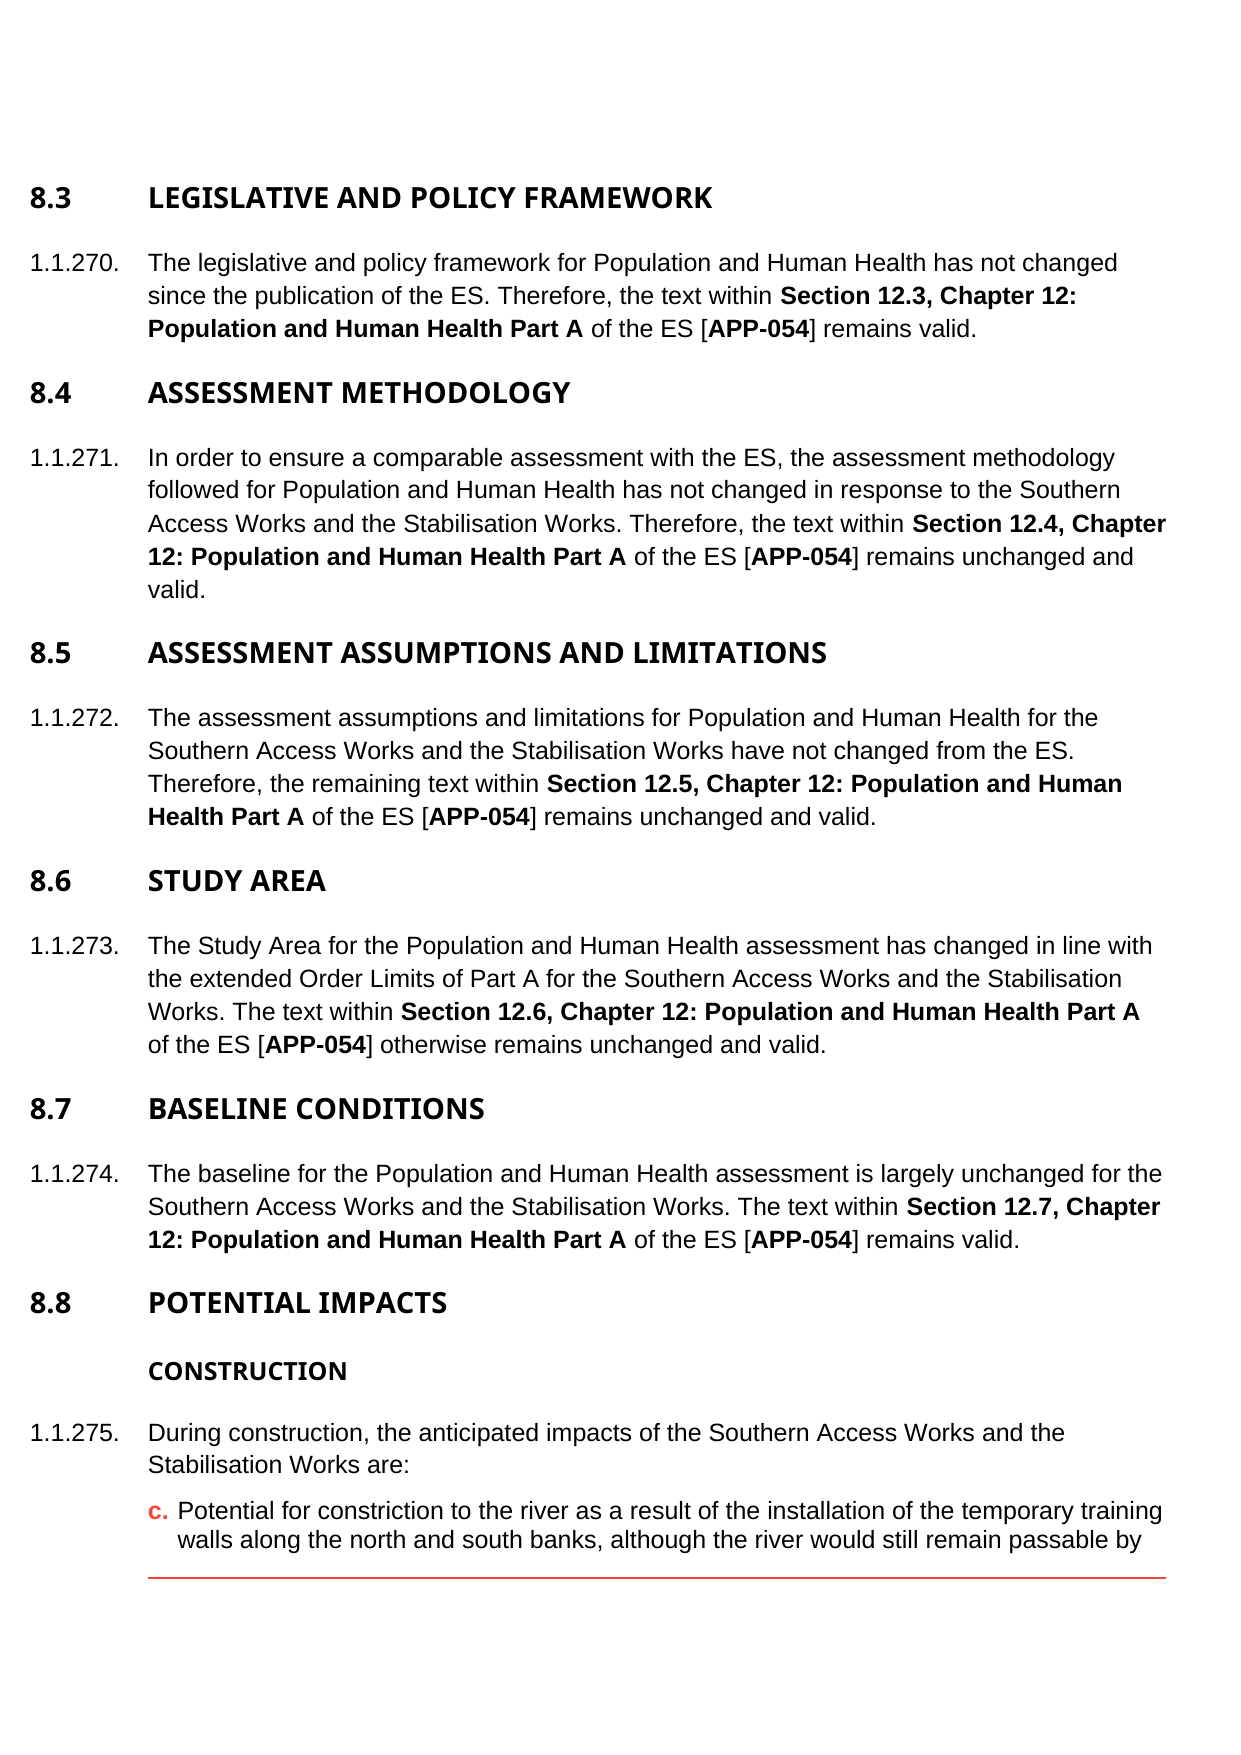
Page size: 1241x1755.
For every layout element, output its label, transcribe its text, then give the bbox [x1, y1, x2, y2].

list The Study Area for the Population and Human Health assessment has changed in line with the extended Order Limits of Part A for the Southern Access Works and the Stabilisation Works. The text within Section 12.6, Chapter 12: Population and Human Health Part A of the ES [APP-054] otherwise remains unchanged and valid. [29, 931, 1166, 1059]
subtitle Baseline Conditions [29, 1088, 1166, 1128]
list During construction, the anticipated impacts of the Southern Access Works and the Stabilisation Works are: [29, 1417, 1166, 1479]
subtitle Study area [29, 860, 1166, 900]
list The legislative and policy framework for Population and Human Health has not changed since the publication of the ES. Therefore, the text within Section 12.3, Chapter 12: Population and Human Health Part A of the ES [APP-054] remains valid. [29, 248, 1166, 343]
subtitle Construction [148, 1353, 1166, 1387]
list The baseline for the Population and Human Health assessment is largely unchanged for the Southern Access Works and the Stabilisation Works. The text within Section 12.7, Chapter 12: Population and Human Health Part A of the ES [APP-054] remains valid. [29, 1159, 1166, 1253]
list Potential for constriction to the river as a result of the installation of the temporary training walls along the north and south banks, although the river would still remain passable by [148, 1496, 1166, 1553]
subtitle LEGISLATIVE AND POLICY FRAMEWORK [29, 177, 1166, 217]
subtitle ASSESSMENT METHODOLOGY [29, 372, 1166, 412]
subtitle assessment assumptions and limitations [29, 633, 1166, 672]
list The assessment assumptions and limitations for Population and Human Health for the Southern Access Works and the Stabilisation Works have not changed from the ES. Therefore, the remaining text within Section 12.5, Chapter 12: Population and Human Health Part A of the ES [APP-054] remains unchanged and valid. [29, 703, 1166, 831]
list In order to ensure a comparable assessment with the ES, the assessment methodology followed for Population and Human Health has not changed in response to the Southern Access Works and the Stabilisation Works. Therefore, the text within Section 12.4, Chapter 12: Population and Human Health Part A of the ES [APP-054] remains unchanged and valid. [29, 442, 1166, 603]
subtitle potential impacts [29, 1283, 1166, 1322]
